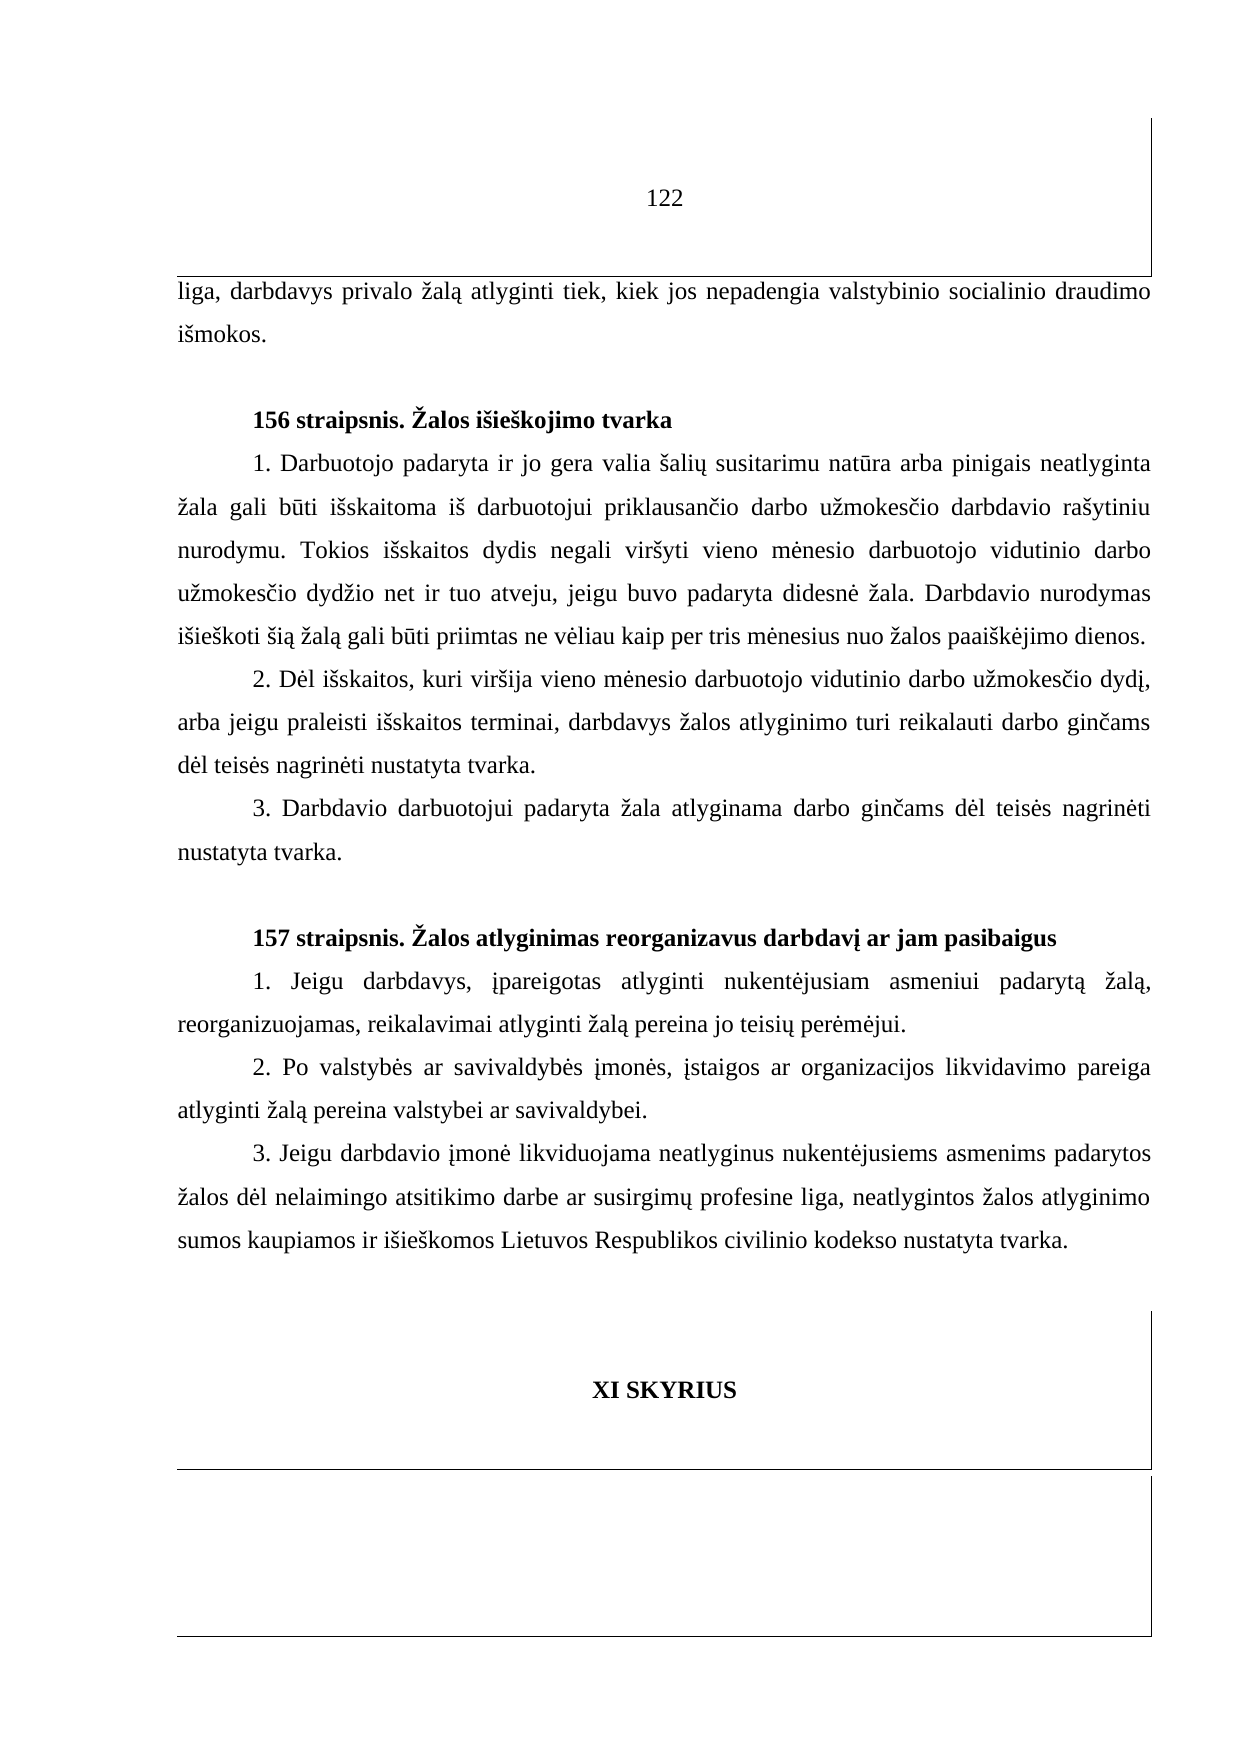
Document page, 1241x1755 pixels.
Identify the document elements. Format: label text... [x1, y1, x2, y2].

text 1. Jeigu darbdavys, įpareigotas atlyginti nukentėjusiam asmeniui padarytą žalą, reorganizuojamas, reikalavimai atlyginti žalą pereina jo teisių perėmėjui. [177, 966, 1152, 1038]
text 3. Darbdavio darbuotojui padaryta žala atlyginama darbo ginčams dėl teisės nagrinėti nustatyta tvarka. [177, 793, 1152, 865]
text 2. Po valstybės ar savivaldybės įmonės, įstaigos ar organizacijos likvidavimo pareiga atlyginti žalą pereina valstybei ar savivaldybei. [177, 1052, 1152, 1124]
text 1. Darbuotojo padaryta ir jo gera valia šalių susitarimu natūra arba pinigais neatlyginta žala gali būti išskaitoma iš darbuotojui priklausančio darbo užmokesčio darbdavio rašytiniu nurodymu. Tokios išskaitos dydis negali viršyti vieno mėnesio darbuotojo vidutinio darbo užmokesčio dydžio net ir tuo atveju, jeigu buvo padaryta didesnė žala. Darbdavio nurodymas išieškoti šią žalą gali būti priimtas ne vėliau kaip per tris mėnesius nuo žalos paaiškėjimo dienos. [177, 448, 1152, 650]
subtitle 157 straipsnis. Žalos atlyginimas reorganizavus darbdavį ar jam pasibaigus [177, 923, 1152, 952]
subtitle 156 straipsnis. Žalos išieškojimo tvarka [177, 405, 1152, 434]
text 3. Jeigu darbdavio įmonė likviduojama neatlyginus nukentėjusiems asmenims padarytos žalos dėl nelaimingo atsitikimo darbe ar susirgimų profesine liga, neatlygintos žalos atlyginimo sumos kaupiamos ir išieškomos Lietuvos Respublikos civilinio kodekso nustatyta tvarka. [177, 1138, 1152, 1253]
text 2. Dėl išskaitos, kuri viršija vieno mėnesio darbuotojo vidutinio darbo užmokesčio dydį, arba jeigu praleisti išskaitos terminai, darbdavys žalos atlyginimo turi reikalauti darbo ginčams dėl teisės nagrinėti nustatyta tvarka. [177, 664, 1152, 779]
text liga, darbdavys privalo žalą atlyginti tiek, kiek jos nepadengia valstybinio socialinio draudimo išmokos. [177, 276, 1152, 348]
subtitle XI SKYRIUS [177, 1311, 1151, 1469]
